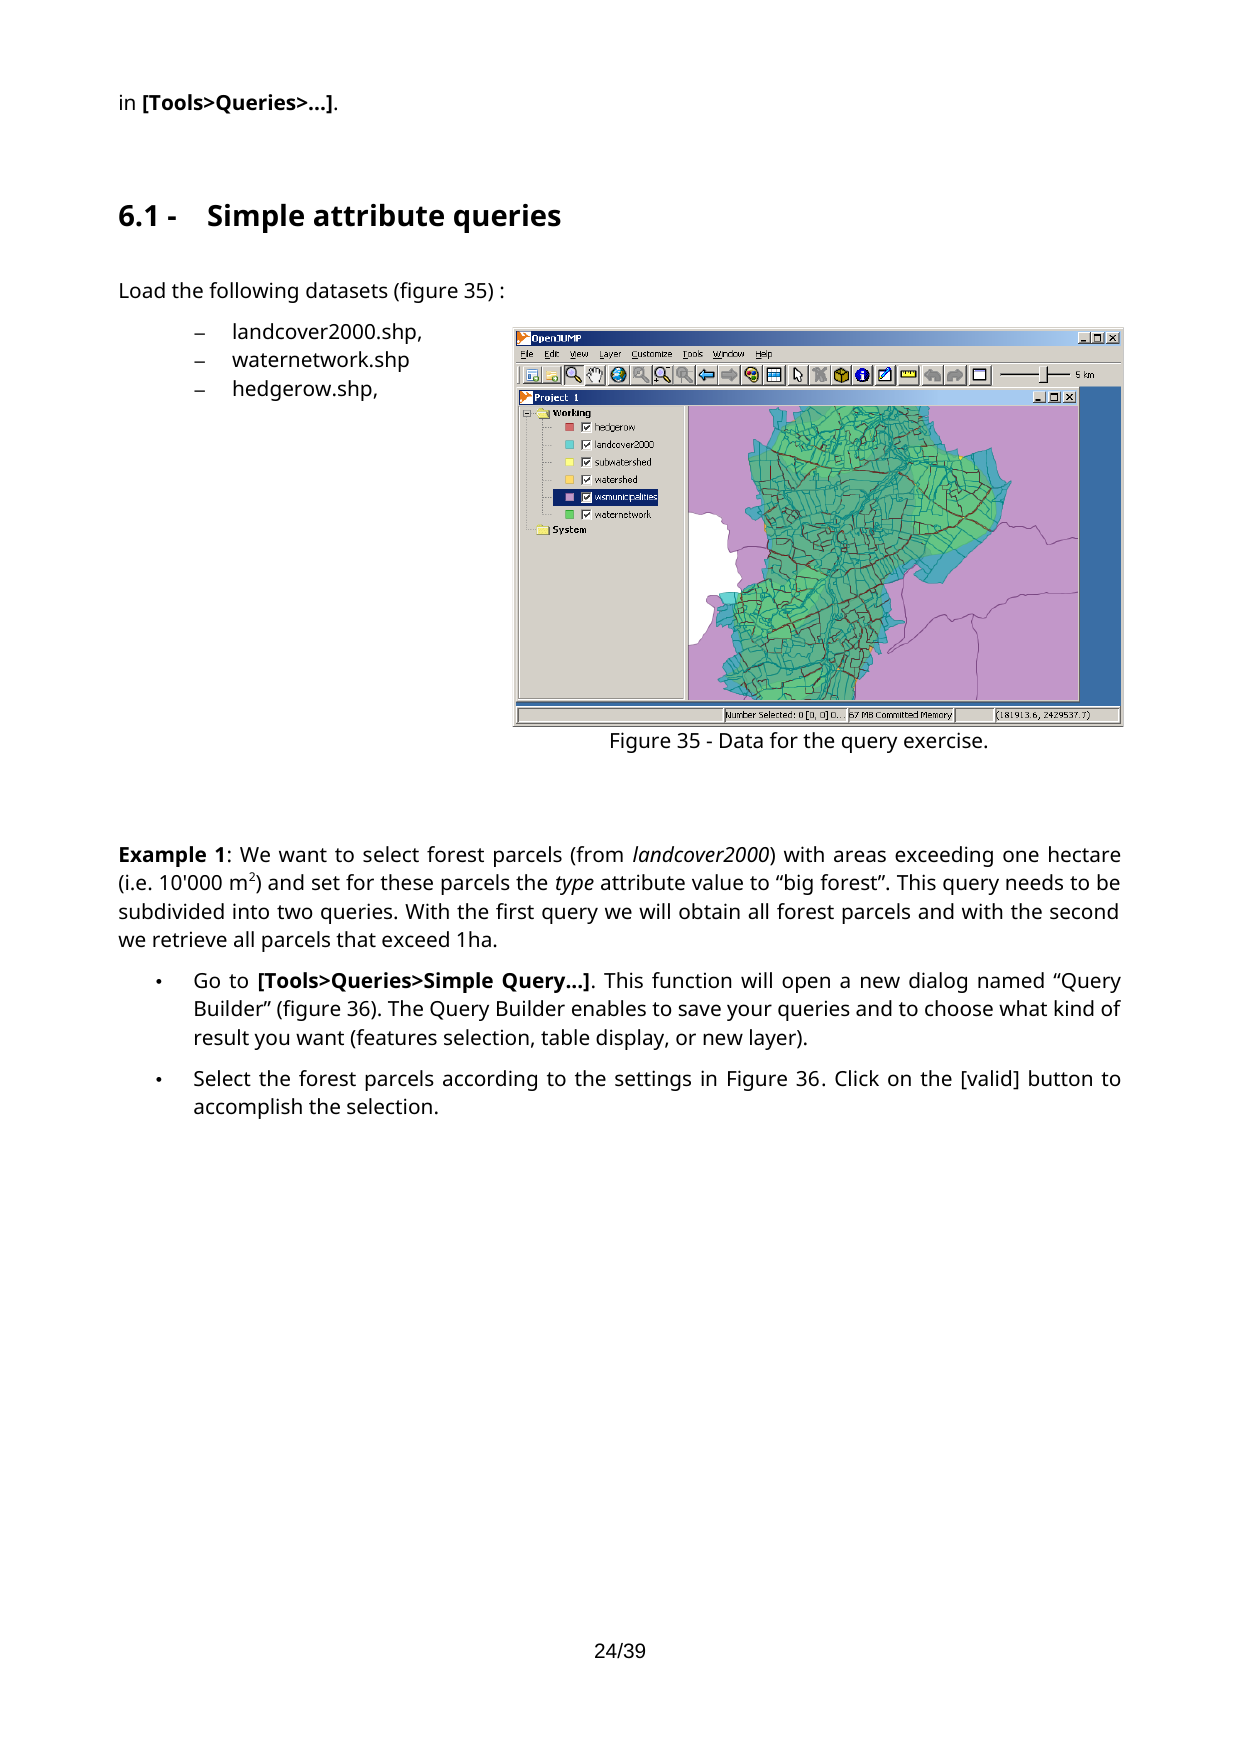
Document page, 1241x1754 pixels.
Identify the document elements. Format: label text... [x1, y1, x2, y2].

list waternetwork.shp [194, 345, 496, 374]
text [496, 318, 1107, 764]
list hedgerow.shp, [194, 374, 496, 402]
text in [Tools>Queries>...]. [118, 88, 1122, 117]
text Example 1: We want to select forest parcels (from landcover2000) with areas exceeding one hectare (i.e. 10'000 m2) and set for these parcels the type attribute value to “big forest”. This query needs to be subdivided into two queries. With the first query we will obtain all forest parcels and with the second we retrieve all parcels that exceed 1ha. [118, 840, 1122, 954]
text Figure 35 - Data for the query exercise. [513, 727, 1090, 755]
text Load the following datasets (figure 35) : [118, 276, 1122, 304]
list landcover2000.shp, [194, 317, 1122, 345]
list Select the forest parcels according to the settings in Figure 36. Click on the [valid] button to accomplish the selection. [156, 1064, 1122, 1121]
picture [512, 327, 1124, 727]
list Go to [Tools>Queries>Simple Query...]. This function will open a new dialog named “Query Builder” (figure 36). The Query Builder enables to save your queries and to choose what kind of result you want (features selection, table display, or new layer). [156, 966, 1122, 1051]
subtitle Simple attribute queries [118, 195, 1122, 235]
